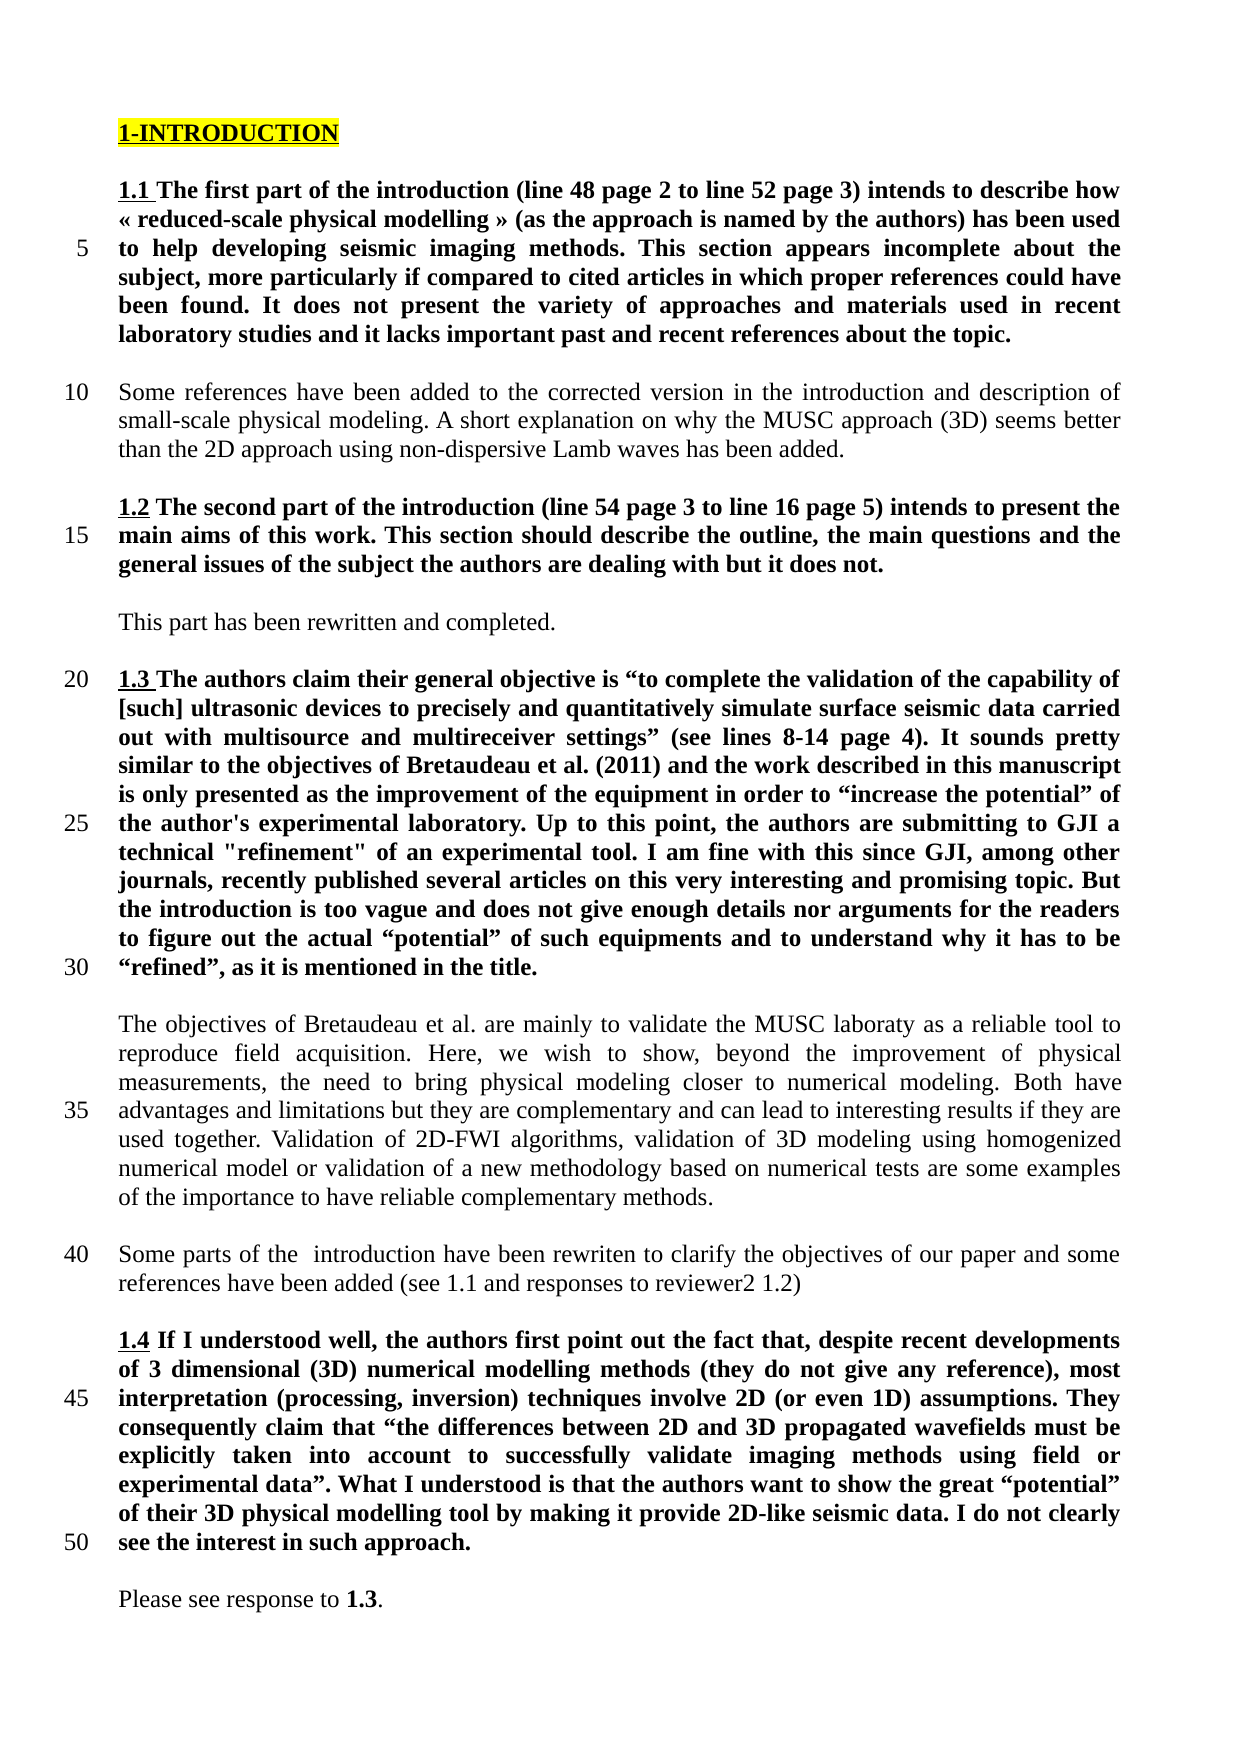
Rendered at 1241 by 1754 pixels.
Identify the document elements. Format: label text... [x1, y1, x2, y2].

text This part has been rewritten and completed. [118, 607, 1122, 636]
text 1.2 The second part of the introduction (line 54 page 3 to line 16 page 5) intends to present the main aims of this work. This section should describe the outline, the main questions and the general issues of the subject the authors are dealing with but it does not. [118, 492, 1122, 578]
text 1.3 The authors claim their general objective is “to complete the validation of the capability of [such] ultrasonic devices to precisely and quantitatively simulate surface seismic data carried out with multisource and multireceiver settings” (see lines 8-14 page 4). It sounds pretty similar to the objectives of Bretaudeau et al. (2011) and the work described in this manuscript is only presented as the improvement of the equipment in order to “increase the potential” of the author's experimental laboratory. Up to this point, the authors are submitting to GJI a technical "refinement" of an experimental tool. I am fine with this since GJI, among other journals, recently published several articles on this very interesting and promising topic. But the introduction is too vague and does not give enough details nor arguments for the readers to figure out the actual “potential” of such equipments and to understand why it has to be “refined”, as it is mentioned in the title. [118, 664, 1122, 981]
text 1-INTRODUCTION [118, 118, 1122, 147]
text Some references have been added to the corrected version in the introduction and description of small-scale physical modeling. A short explanation on why the MUSC approach (3D) seems better than the 2D approach using non-dispersive Lamb waves has been added. [118, 377, 1122, 463]
text Some parts of the introduction have been rewriten to clarify the objectives of our paper and some references have been added (see 1.1 and responses to reviewer2 1.2) [118, 1239, 1122, 1297]
text Please see response to 1.3. [118, 1584, 1122, 1613]
text 1.1 The first part of the introduction (line 48 page 2 to line 52 page 3) intends to describe how « reduced-scale physical modelling » (as the approach is named by the authors) has been used to help developing seismic imaging methods. This section appears incomplete about the subject, more particularly if compared to cited articles in which proper references could have been found. It does not present the variety of approaches and materials used in recent laboratory studies and it lacks important past and recent references about the topic. [118, 176, 1122, 348]
text The objectives of Bretaudeau et al. are mainly to validate the MUSC laboraty as a reliable tool to reproduce field acquisition. Here, we wish to show, beyond the improvement of physical measurements, the need to bring physical modeling closer to numerical modeling. Both have advantages and limitations but they are complementary and can lead to interesting results if they are used together. Validation of 2D-FWI algorithms, validation of 3D modeling using homogenized numerical model or validation of a new methodology based on numerical tests are some examples of the importance to have reliable complementary methods. [118, 1009, 1122, 1211]
text 1.4 If I understood well, the authors first point out the fact that, despite recent developments of 3 dimensional (3D) numerical modelling methods (they do not give any reference), most interpretation (processing, inversion) techniques involve 2D (or even 1D) assumptions. They consequently claim that “the differences between 2D and 3D propagated wavefields must be explicitly taken into account to successfully validate imaging methods using field or experimental data”. What I understood is that the authors want to show the great “potential” of their 3D physical modelling tool by making it provide 2D-like seismic data. I do not clearly see the interest in such approach. [118, 1326, 1122, 1556]
